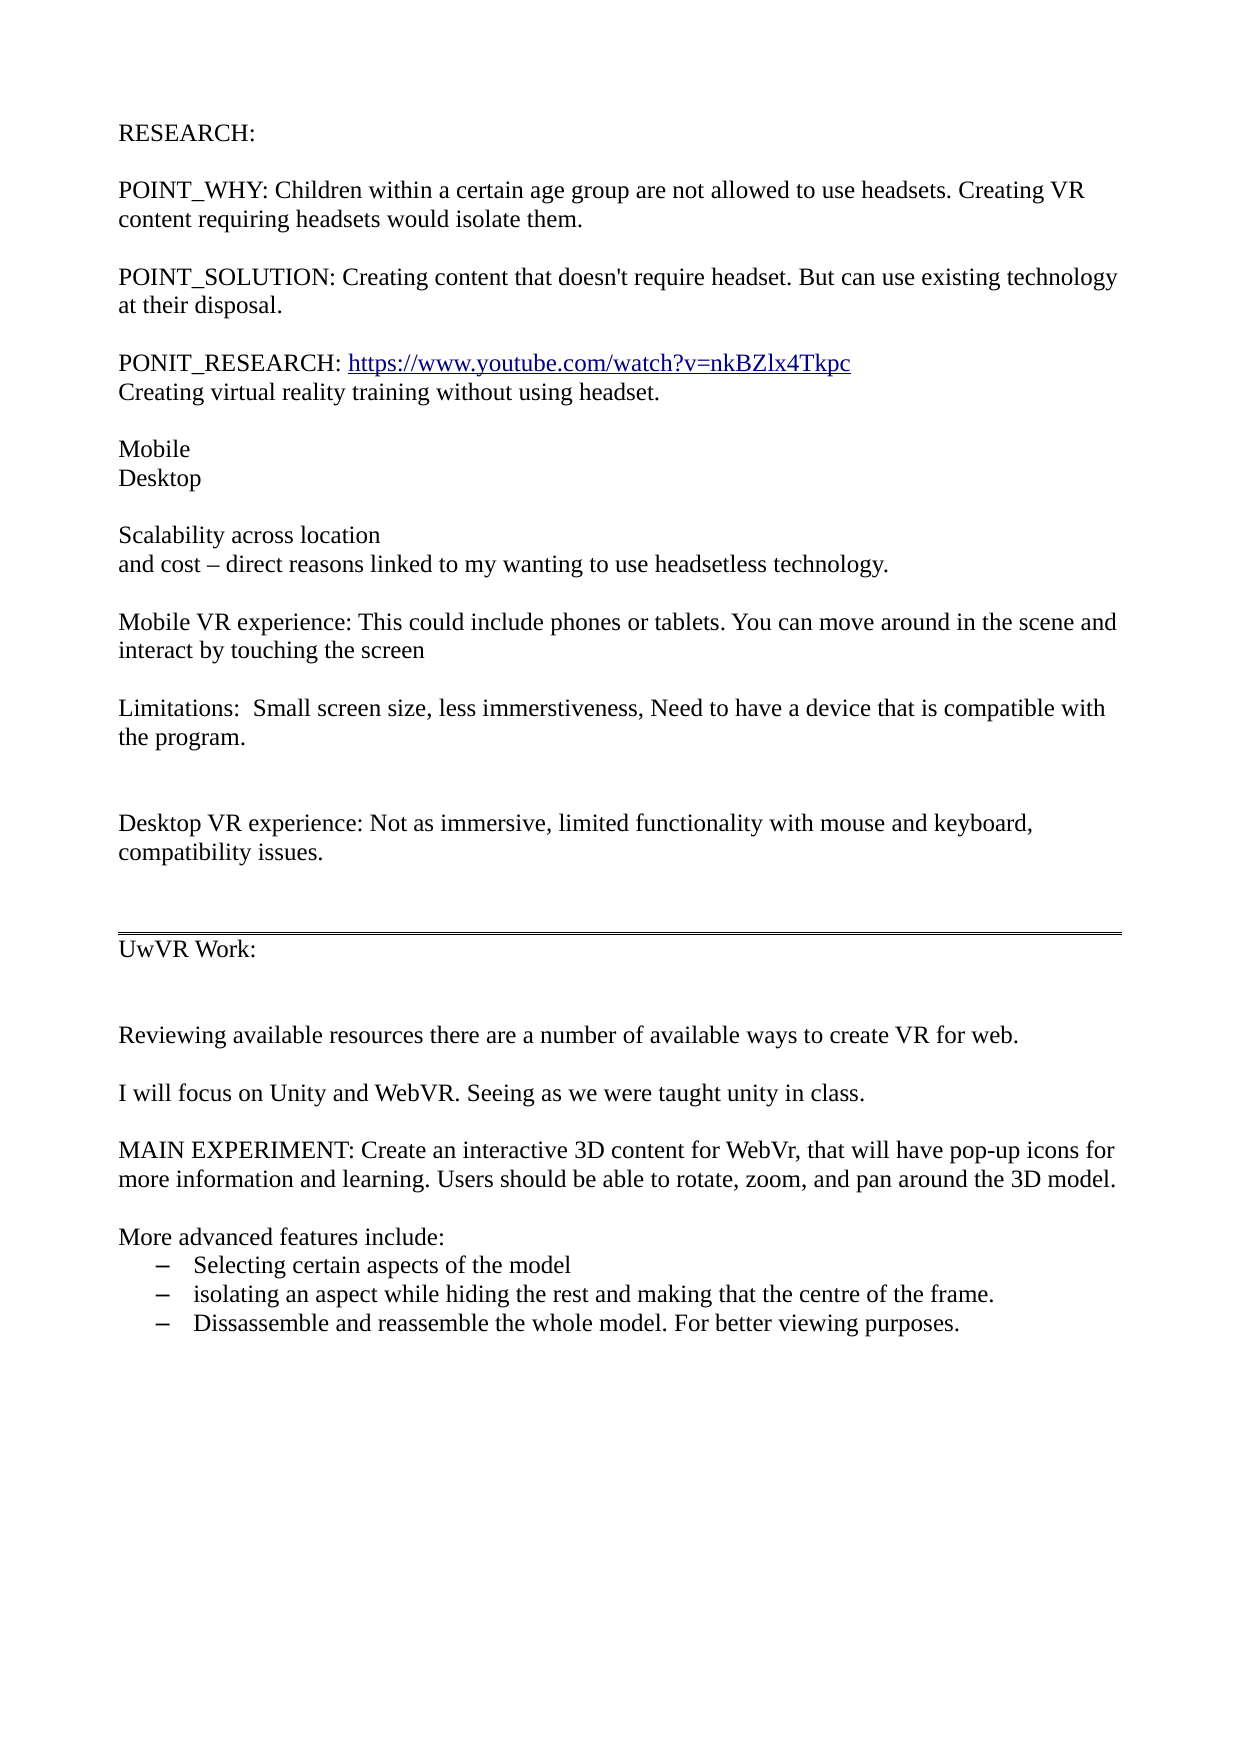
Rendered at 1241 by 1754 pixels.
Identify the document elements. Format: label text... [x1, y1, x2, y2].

text MAIN EXPERIMENT: Create an interactive 3D content for WebVr, that will have pop-up icons for more information and learning. Users should be able to rotate, zoom, and pan around the 3D model. [118, 1135, 1122, 1193]
list Selecting certain aspects of the model [156, 1250, 1122, 1279]
text Reviewing available resources there are a number of available ways to create VR for web. [118, 1020, 1122, 1049]
text Scalability across location [118, 521, 1122, 549]
text Desktop VR experience: Not as immersive, limited functionality with mouse and keyboard, compatibility issues. [118, 808, 1122, 866]
text Mobile VR experience: This could include phones or tablets. You can move around in the scene and interact by touching the screen [118, 607, 1122, 664]
text More advanced features include: [118, 1222, 1122, 1250]
text Limitations: Small screen size, less immerstiveness, Need to have a device that is compatible with the program. [118, 693, 1122, 751]
text RESEARCH: [118, 118, 1122, 147]
list isolating an aspect while hiding the rest and making that the centre of the frame. [156, 1279, 1122, 1308]
list Dissassemble and reassemble the whole model. For better viewing purposes. [156, 1308, 1122, 1337]
text UwVR Work: [118, 935, 1122, 963]
text POINT_SOLUTION: Creating content that doesn't require headset. But can use existing technology at their disposal. [118, 262, 1122, 319]
text POINT_WHY: Children within a certain age group are not allowed to use headsets. Creating VR content requiring headsets would isolate them. [118, 176, 1122, 233]
text I will focus on Unity and WebVR. Seeing as we were taught unity in class. [118, 1078, 1122, 1107]
text Mobile [118, 434, 1122, 463]
text Desktop [118, 463, 1122, 492]
text and cost – direct reasons linked to my wanting to use headsetless technology. [118, 549, 1122, 578]
text Creating virtual reality training without using headset. [118, 377, 1122, 406]
text PONIT_RESEARCH: https://www.youtube.com/watch?v=nkBZlx4Tkpc [118, 348, 1122, 377]
